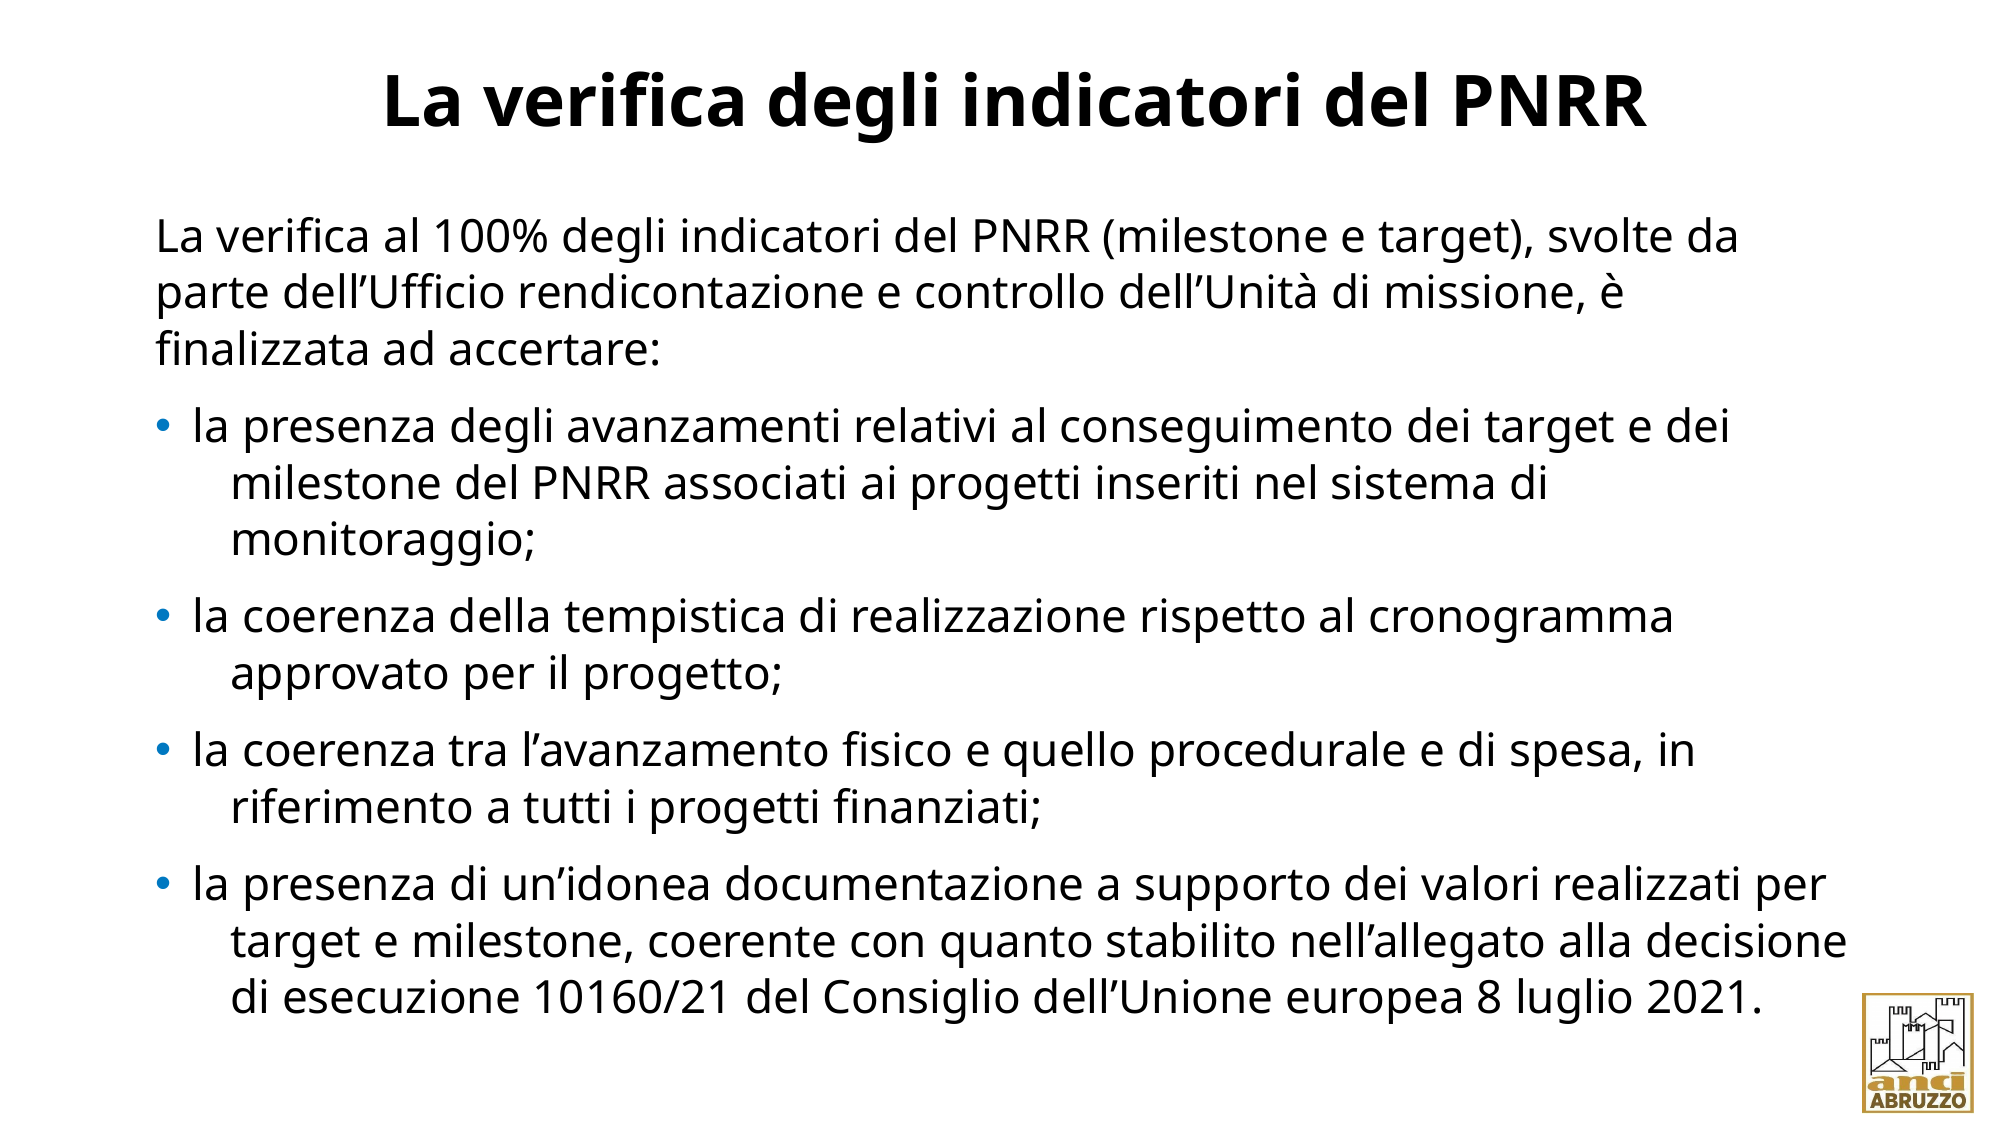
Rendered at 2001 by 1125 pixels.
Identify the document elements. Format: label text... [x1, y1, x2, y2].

title La verifica degli indicatori del PNRR [212, 56, 1817, 160]
list La verifica al 100% degli indicatori del PNRR (milestone e target), svolte da parte dell’Ufficio rendicontazione e controllo dell’Unità di missione, è finalizzata ad accertare: la presenza degli avanzamenti relativi al conseguimento dei target e dei milestone del PNRR associati ai progetti inseriti nel sistema di monitoraggio; la coerenza della tempistica di realizzazione rispetto al cronogramma approvato per il progetto; la coerenza tra l’avanzamento fisico e quello procedurale e di spesa, in riferimento a tutti i progetti finanziati; la presenza di un’idonea documentazione a supporto dei valori realizzati per target e milestone, coerente con quanto stabilito nell’allegato alla decisione di esecuzione 10160/21 del Consiglio dell’Unione europea 8 luglio 2021. [140, 160, 1866, 1091]
